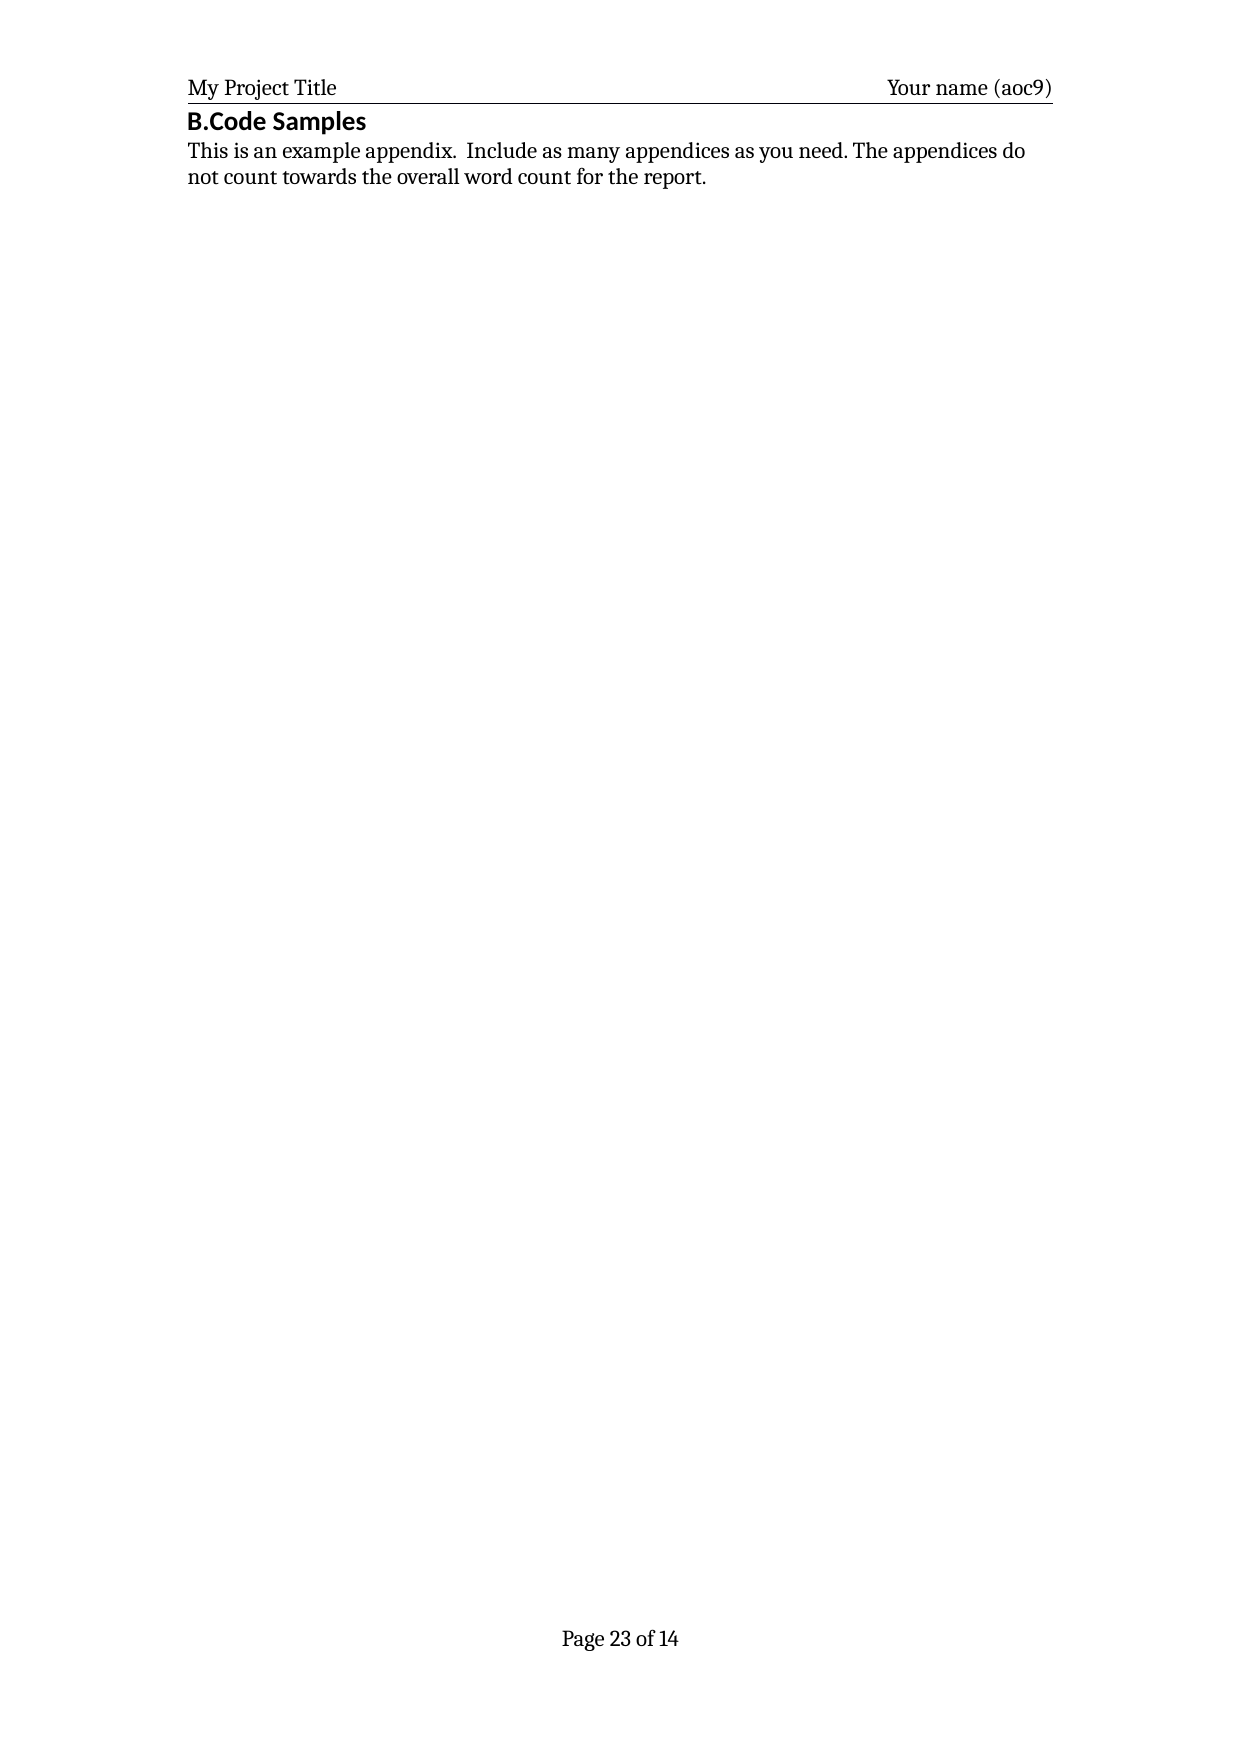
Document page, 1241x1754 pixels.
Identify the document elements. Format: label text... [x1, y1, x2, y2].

text This is an example appendix. Include as many appendices as you need. The appendices do not count towards the overall word count for the report. [187, 137, 1053, 190]
list Code Samples [187, 104, 1053, 137]
